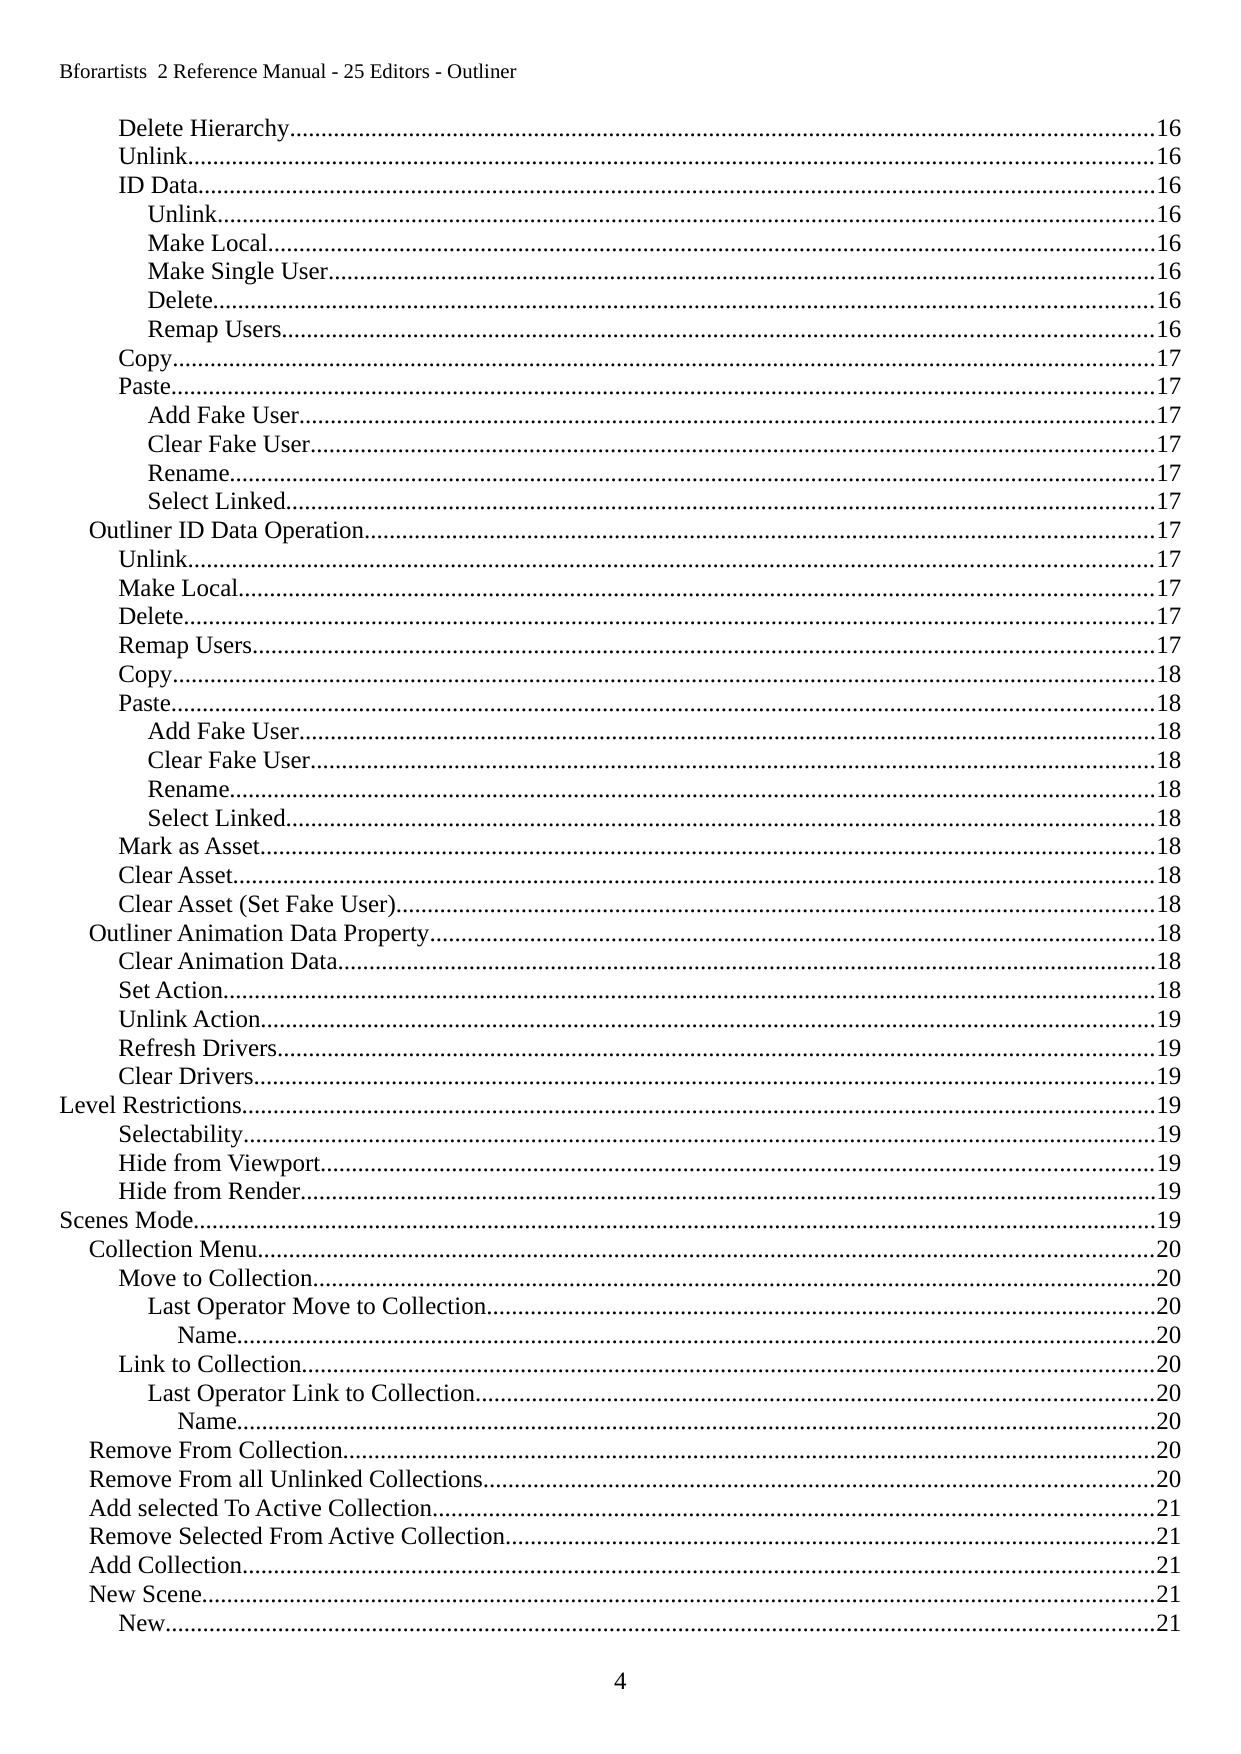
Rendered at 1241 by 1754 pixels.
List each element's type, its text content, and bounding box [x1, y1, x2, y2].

text Copy 17 [118, 343, 1181, 371]
text Select Linked 17 [147, 486, 1181, 515]
text Last Operator Move to Collection 20 [147, 1291, 1181, 1320]
text Outliner Animation Data Property 18 [88, 918, 1181, 946]
text Add Fake User 17 [147, 400, 1181, 429]
text Make Local 16 [147, 228, 1181, 256]
text Clear Animation Data 18 [118, 946, 1181, 975]
text Rename 17 [147, 458, 1181, 486]
text Scenes Mode 19 [59, 1205, 1181, 1234]
text Unlink 17 [118, 544, 1181, 573]
text Name 20 [177, 1406, 1181, 1435]
text Copy 18 [118, 659, 1181, 688]
text Remove From all Unlinked Collections 20 [88, 1464, 1181, 1493]
text Add selected To Active Collection 21 [88, 1493, 1181, 1521]
text Hide from Render 19 [118, 1176, 1181, 1205]
text Remap Users 17 [118, 630, 1181, 659]
text Paste 18 [118, 688, 1181, 716]
text Clear Fake User 17 [147, 429, 1181, 458]
text Paste 17 [118, 371, 1181, 400]
text Add Collection 21 [88, 1550, 1181, 1579]
text Set Action 18 [118, 975, 1181, 1004]
text Select Linked 18 [147, 803, 1181, 831]
text Last Operator Link to Collection 20 [147, 1378, 1181, 1406]
text Refresh Drivers 19 [118, 1033, 1181, 1061]
text Add Fake User 18 [147, 716, 1181, 745]
text Level Restrictions 19 [59, 1090, 1181, 1119]
text Remove Selected From Active Collection 21 [88, 1521, 1181, 1550]
text Make Single User 16 [147, 256, 1181, 285]
text Clear Fake User 18 [147, 745, 1181, 774]
text Outliner ID Data Operation 17 [88, 515, 1181, 544]
text Unlink 16 [147, 199, 1181, 228]
text Hide from Viewport 19 [118, 1148, 1181, 1176]
text Move to Collection 20 [118, 1263, 1181, 1291]
text New Scene 21 [88, 1579, 1181, 1608]
text Delete Hierarchy 16 [118, 113, 1181, 141]
text Unlink Action 19 [118, 1004, 1181, 1033]
text Delete 16 [147, 285, 1181, 314]
text Rename 18 [147, 774, 1181, 803]
text New 21 [118, 1608, 1181, 1636]
text Name 20 [177, 1320, 1181, 1349]
text Remove From Collection 20 [88, 1435, 1181, 1464]
text Unlink 16 [118, 141, 1181, 170]
text Clear Asset (Set Fake User) 18 [118, 889, 1181, 918]
text Make Local 17 [118, 573, 1181, 601]
text Selectability 19 [118, 1119, 1181, 1148]
text Collection Menu 20 [88, 1234, 1181, 1263]
text Mark as Asset 18 [118, 831, 1181, 860]
text Remap Users 16 [147, 314, 1181, 343]
text ID Data 16 [118, 170, 1181, 199]
text Link to Collection 20 [118, 1349, 1181, 1378]
text Clear Asset 18 [118, 860, 1181, 889]
text Delete 17 [118, 601, 1181, 630]
text Clear Drivers 19 [118, 1061, 1181, 1090]
